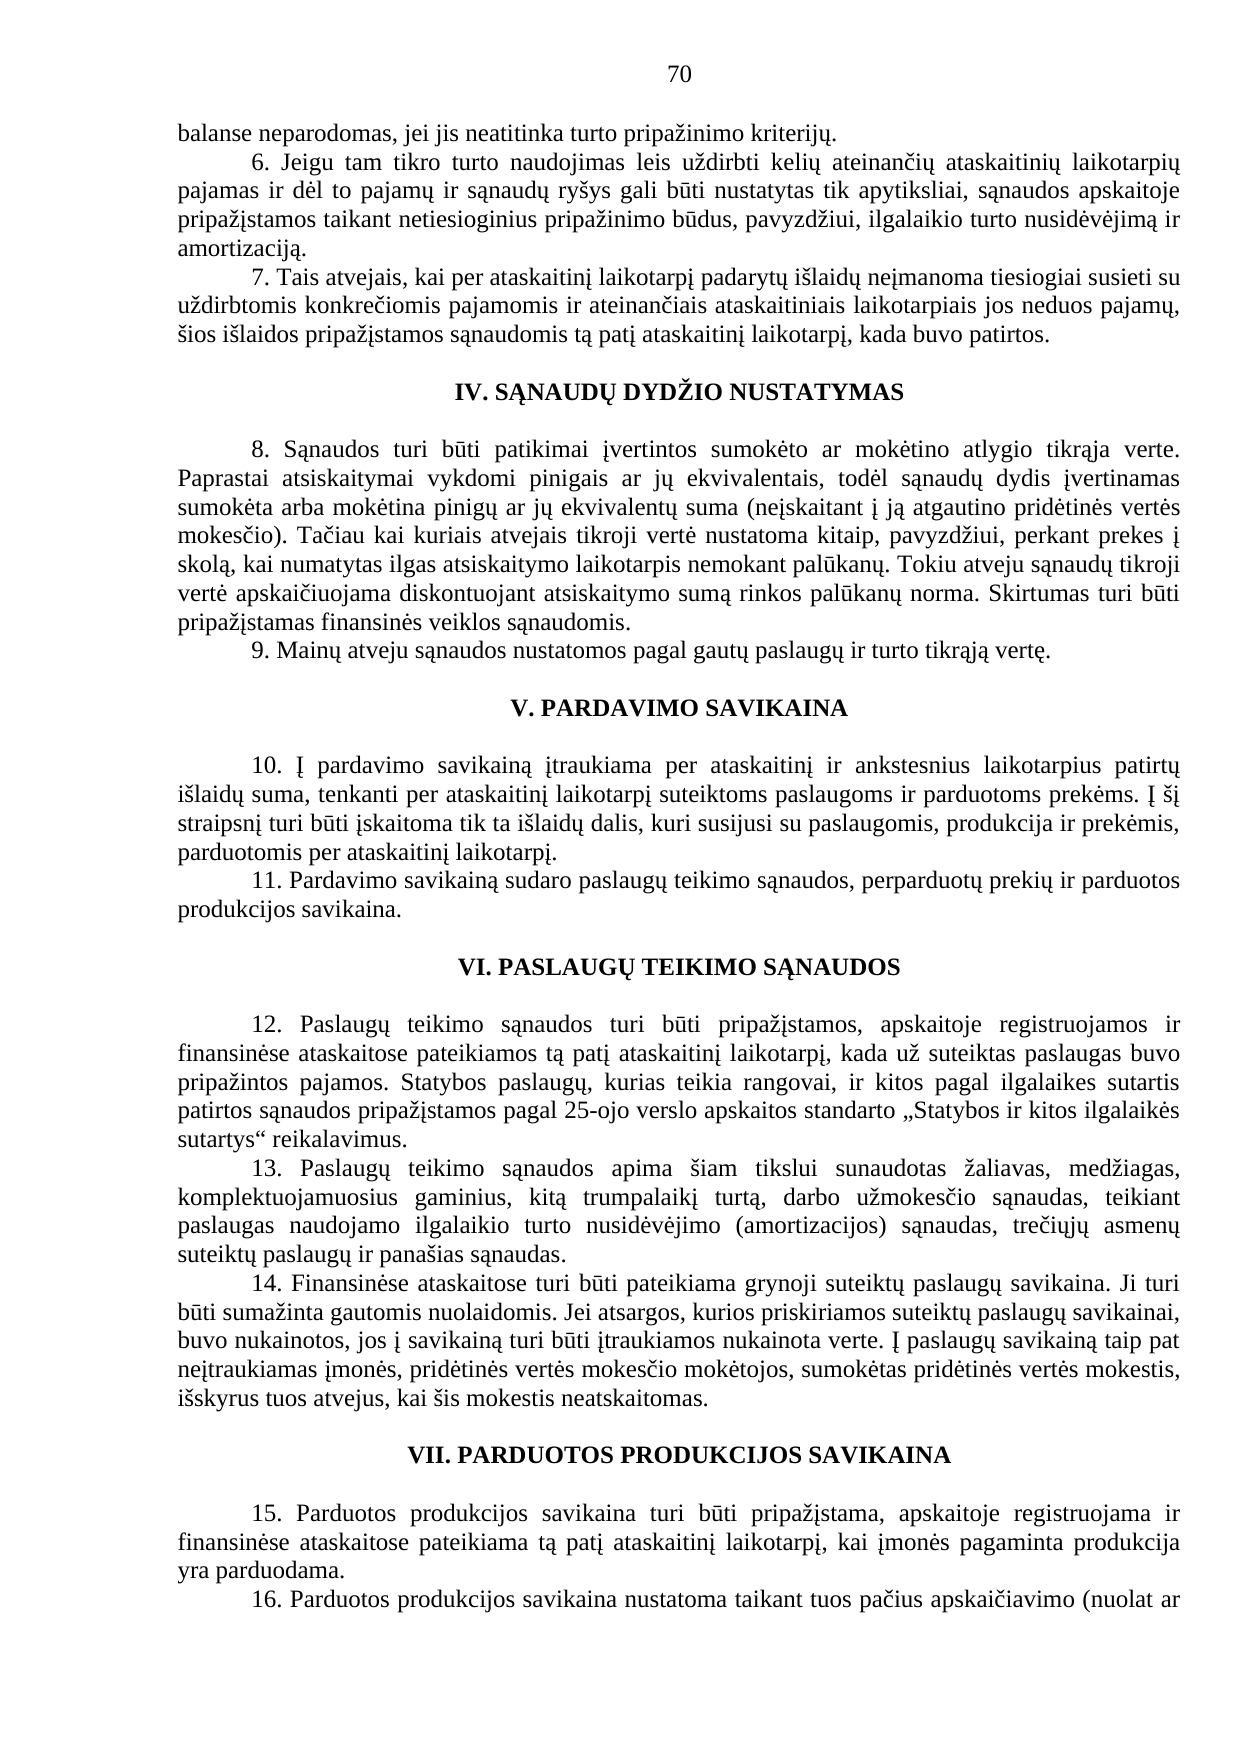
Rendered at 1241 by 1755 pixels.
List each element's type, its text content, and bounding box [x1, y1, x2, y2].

text VI. PASLAUGŲ TEIKIMO SĄNAUDOS [177, 952, 1181, 981]
text V. PARDAVIMO SAVIKAINA [177, 693, 1181, 722]
text 11. Pardavimo savikainą sudaro paslaugų teikimo sąnaudos, perparduotų prekių ir parduotos produkcijos savikaina. [177, 866, 1181, 923]
text 14. Finansinėse ataskaitose turi būti pateikiama grynoji suteiktų paslaugų savikaina. Ji turi būti sumažinta gautomis nuolaidomis. Jei atsargos, kurios priskiriamos suteiktų paslaugų savikainai, buvo nukainotos, jos į savikainą turi būti įtraukiamos nukainota verte. Į paslaugų savikainą taip pat neįtraukiamas įmonės, pridėtinės vertės mokesčio mokėtojos, sumokėtas pridėtinės vertės mokestis, išskyrus tuos atvejus, kai šis mokestis neatskaitomas. [177, 1268, 1181, 1412]
text 15. Parduotos produkcijos savikaina turi būti pripažįstama, apskaitoje registruojama ir finansinėse ataskaitose pateikiama tą patį ataskaitinį laikotarpį, kai įmonės pagaminta produkcija yra parduodama. [177, 1498, 1181, 1584]
text 6. Jeigu tam tikro turto naudojimas leis uždirbti kelių ateinančių ataskaitinių laikotarpių pajamas ir dėl to pajamų ir sąnaudų ryšys gali būti nustatytas tik apytiksliai, sąnaudos apskaitoje pripažįstamos taikant netiesioginius pripažinimo būdus, pavyzdžiui, ilgalaikio turto nusidėvėjimą ir amortizaciją. [177, 147, 1181, 262]
text IV. SĄNAUDŲ DYDŽIO NUSTATYMAS [177, 377, 1181, 406]
text 10. Į pardavimo savikainą įtraukiama per ataskaitinį ir ankstesnius laikotarpius patirtų išlaidų suma, tenkanti per ataskaitinį laikotarpį suteiktoms paslaugoms ir parduotoms prekėms. Į šį straipsnį turi būti įskaitoma tik ta išlaidų dalis, kuri susijusi su paslaugomis, produkcija ir prekėmis, parduotomis per ataskaitinį laikotarpį. [177, 751, 1181, 866]
text balanse neparodomas, jei jis neatitinka turto pripažinimo kriterijų. [177, 118, 1181, 147]
text 8. Sąnaudos turi būti patikimai įvertintos sumokėto ar mokėtino atlygio tikrąja verte. Paprastai atsiskaitymai vykdomi pinigais ar jų ekvivalentais, todėl sąnaudų dydis įvertinamas sumokėta arba mokėtina pinigų ar jų ekvivalentų suma (neįskaitant į ją atgautino pridėtinės vertės mokesčio). Tačiau kai kuriais atvejais tikroji vertė nustatoma kitaip, pavyzdžiui, perkant prekes į skolą, kai numatytas ilgas atsiskaitymo laikotarpis nemokant palūkanų. Tokiu atveju sąnaudų tikroji vertė apskaičiuojama diskontuojant atsiskaitymo sumą rinkos palūkanų norma. Skirtumas turi būti pripažįstamas finansinės veiklos sąnaudomis. [177, 434, 1181, 636]
text 9. Mainų atveju sąnaudos nustatomos pagal gautų paslaugų ir turto tikrąją vertę. [177, 636, 1181, 664]
text VII. PARDUOTOS PRODUKCIJOS SAVIKAINA [177, 1441, 1181, 1469]
text 16. Parduotos produkcijos savikaina nustatoma taikant tuos pačius apskaičiavimo (nuolat ar [177, 1584, 1181, 1613]
text 7. Tais atvejais, kai per ataskaitinį laikotarpį padarytų išlaidų neįmanoma tiesiogiai susieti su uždirbtomis konkrečiomis pajamomis ir ateinančiais ataskaitiniais laikotarpiais jos neduos pajamų, šios išlaidos pripažįstamos sąnaudomis tą patį ataskaitinį laikotarpį, kada buvo patirtos. [177, 262, 1181, 348]
text 12. Paslaugų teikimo sąnaudos turi būti pripažįstamos, apskaitoje registruojamos ir finansinėse ataskaitose pateikiamos tą patį ataskaitinį laikotarpį, kada už suteiktas paslaugas buvo pripažintos pajamos. Statybos paslaugų, kurias teikia rangovai, ir kitos pagal ilgalaikes sutartis patirtos sąnaudos pripažįstamos pagal 25-ojo verslo apskaitos standarto „Statybos ir kitos ilgalaikės sutartys“ reikalavimus. [177, 1009, 1181, 1153]
text 13. Paslaugų teikimo sąnaudos apima šiam tikslui sunaudotas žaliavas, medžiagas, komplektuojamuosius gaminius, kitą trumpalaikį turtą, darbo užmokesčio sąnaudas, teikiant paslaugas naudojamo ilgalaikio turto nusidėvėjimo (amortizacijos) sąnaudas, trečiųjų asmenų suteiktų paslaugų ir panašias sąnaudas. [177, 1153, 1181, 1268]
